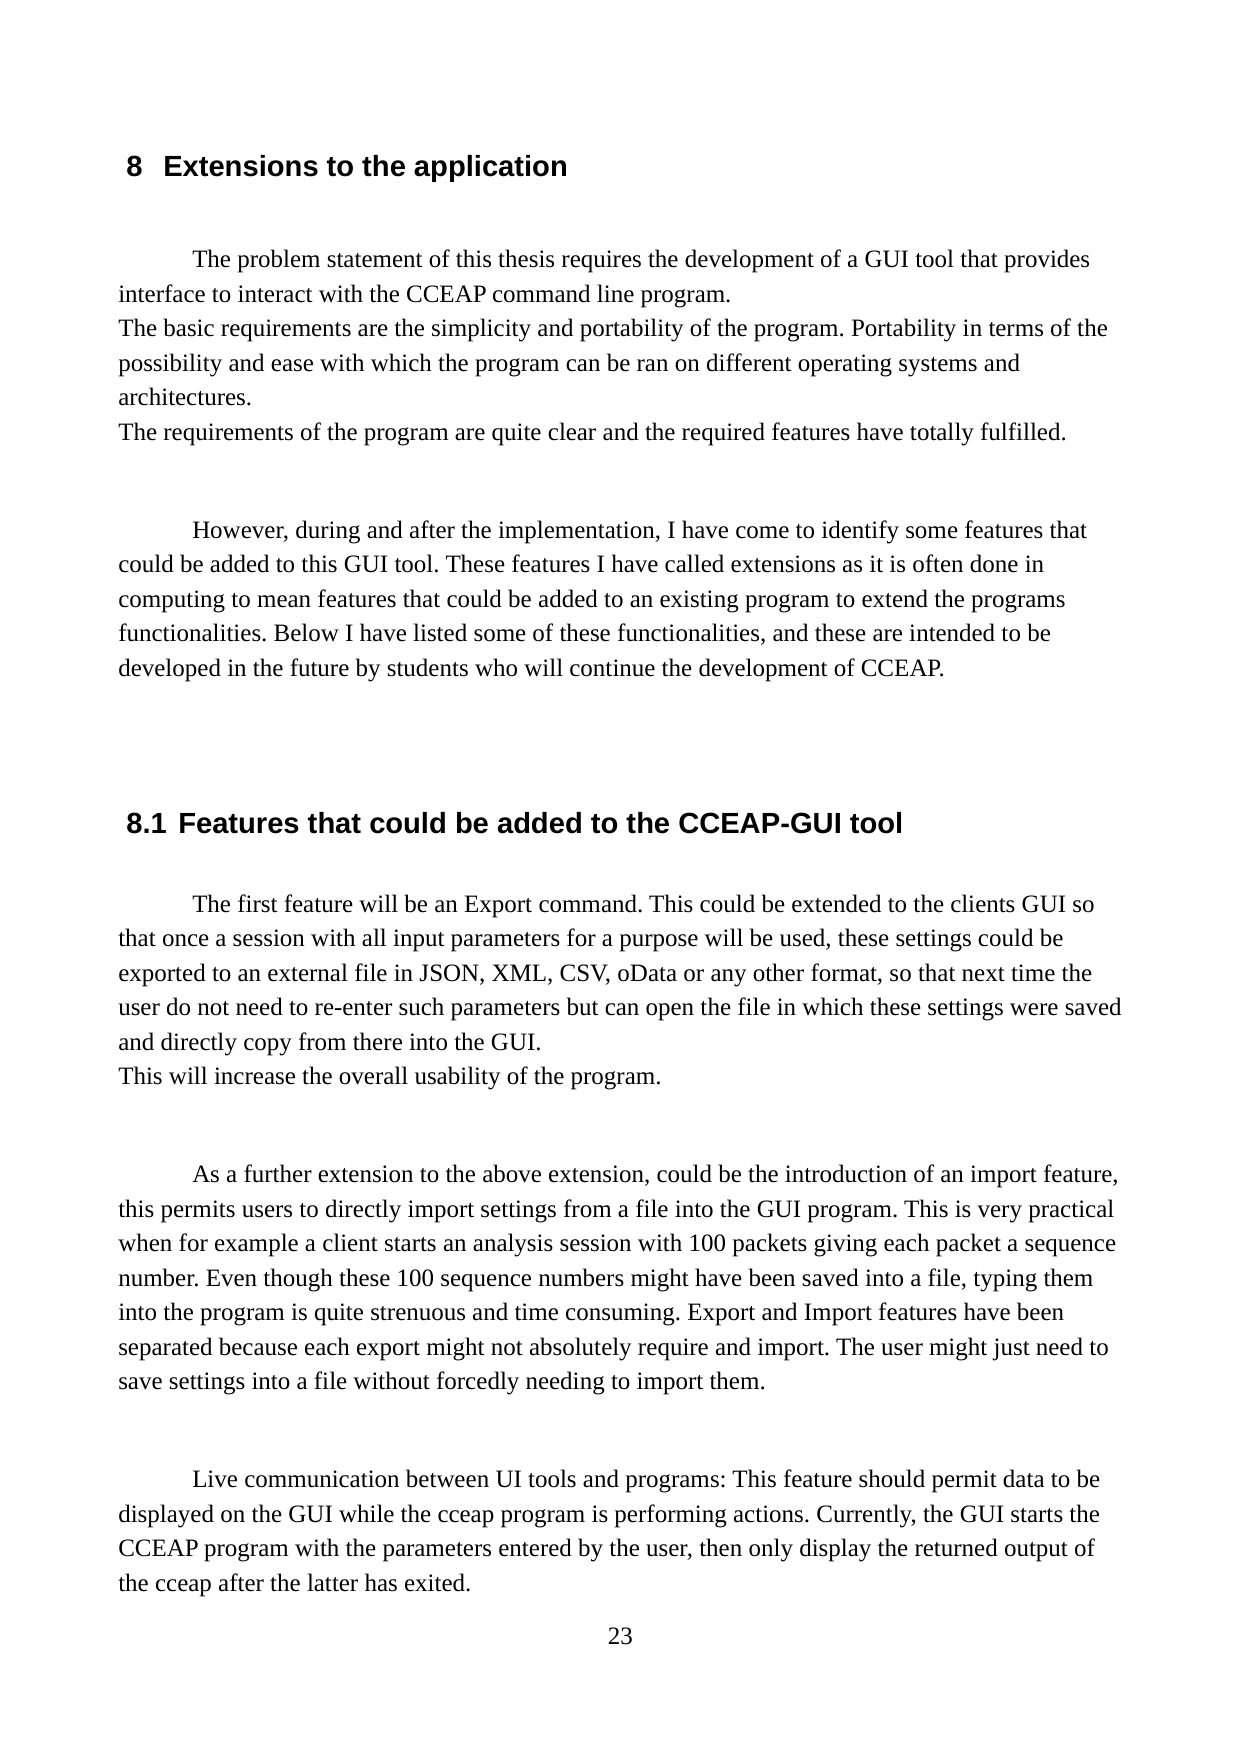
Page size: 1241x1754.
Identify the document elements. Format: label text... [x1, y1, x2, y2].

subtitle Extensions to the application [118, 149, 1122, 183]
text The first feature will be an Export command. This could be extended to the clients GUI so that once a session with all input parameters for a purpose will be used, these settings could be exported to an external file in JSON, XML, CSV, oData or any other format, so that next time the user do not need to re-enter such parameters but can open the file in which these settings were saved and directly copy from there into the GUI. This will increase the overall usability of the program. [118, 889, 1122, 1090]
text However, during and after the implementation, I have come to identify some features that could be added to this GUI tool. These features I have called extensions as it is often done in computing to mean features that could be added to an existing program to extend the programs functionalities. Below I have listed some of these functionalities, and these are intended to be developed in the future by students who will continue the development of CCEAP. [118, 515, 1122, 716]
text As a further extension to the above extension, could be the introduction of an import feature, this permits users to directly import settings from a file into the GUI program. This is very practical when for example a client starts an analysis session with 100 packets giving each packet a sequence number. Even though these 100 sequence numbers might have been saved into a file, typing them into the program is quite strenuous and time consuming. Export and Import features have been separated because each export might not absolutely require and import. The user might just need to save settings into a file without forcedly needing to import them. [118, 1159, 1122, 1395]
subtitle Features that could be added to the CCEAP-GUI tool [118, 806, 1122, 839]
text The problem statement of this thesis requires the development of a GUI tool that provides interface to interact with the CCEAP command line program. The basic requirements are the simplicity and portability of the program. Portability in terms of the possibility and ease with which the program can be ran on different operating systems and architectures. The requirements of the program are quite clear and the required features have totally fulfilled. [118, 244, 1122, 445]
text Live communication between UI tools and programs: This feature should permit data to be displayed on the GUI while the cceap program is performing actions. Currently, the GUI starts the CCEAP program with the parameters entered by the user, then only display the returned output of the cceap after the latter has exited. [118, 1464, 1122, 1596]
